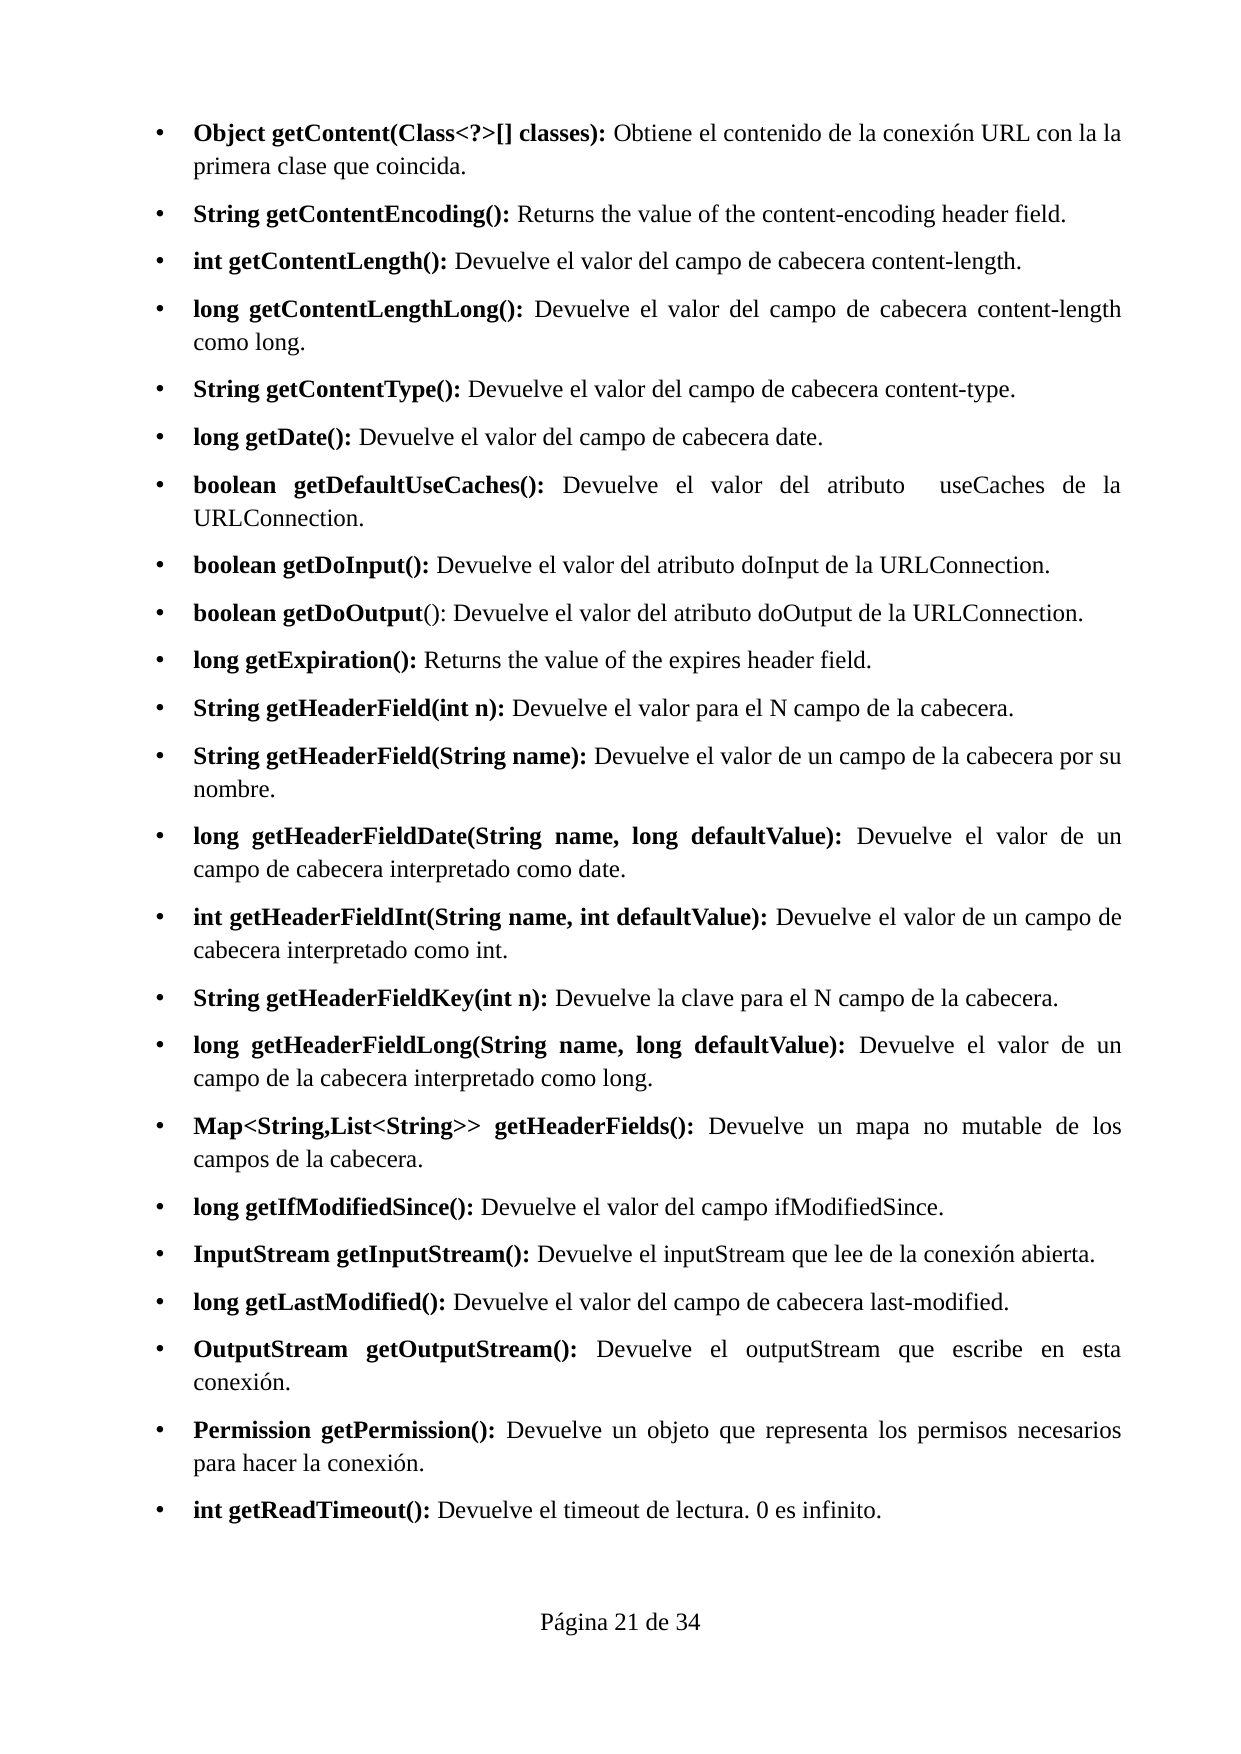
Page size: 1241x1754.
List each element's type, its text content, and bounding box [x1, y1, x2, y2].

list String getContentType(): Devuelve el valor del campo de cabecera content-type. [156, 374, 1122, 403]
list Permission getPermission(): Devuelve un objeto que representa los permisos necesarios para hacer la conexión. [156, 1415, 1122, 1477]
list String getHeaderFieldKey(int n): Devuelve la clave para el N campo de la cabecera. [156, 983, 1122, 1011]
list Object getContent(Class<?>[] classes): Obtiene el contenido de la conexión URL con la la primera clase que coincida. [156, 118, 1122, 180]
list boolean getDoInput(): Devuelve el valor del atributo doInput de la URLConnection. [156, 550, 1122, 579]
list boolean getDefaultUseCaches(): Devuelve el valor del atributo useCaches de la URLConnection. [156, 470, 1122, 532]
list boolean getDoOutput(): Devuelve el valor del atributo doOutput de la URLConnection. [156, 598, 1122, 627]
list int getContentLength(): Devuelve el valor del campo de cabecera content-length. [156, 246, 1122, 275]
list int getHeaderFieldInt(String name, int defaultValue): Devuelve el valor de un campo de cabecera interpretado como int. [156, 902, 1122, 964]
list Map<String,List<String>> getHeaderFields(): Devuelve un mapa no mutable de los campos de la cabecera. [156, 1111, 1122, 1173]
list long getIfModifiedSince(): Devuelve el valor del campo ifModifiedSince. [156, 1192, 1122, 1220]
list long getContentLengthLong(): Devuelve el valor del campo de cabecera content-length como long. [156, 294, 1122, 356]
list long getDate(): Devuelve el valor del campo de cabecera date. [156, 422, 1122, 451]
list String getHeaderField(int n): Devuelve el valor para el N campo de la cabecera. [156, 693, 1122, 722]
list String getContentEncoding(): Returns the value of the content-encoding header field. [156, 199, 1122, 227]
list OutputStream getOutputStream(): Devuelve el outputStream que escribe en esta conexión. [156, 1334, 1122, 1396]
list String getHeaderField(String name): Devuelve el valor de un campo de la cabecera por su nombre. [156, 741, 1122, 803]
list long getLastModified(): Devuelve el valor del campo de cabecera last-modified. [156, 1287, 1122, 1316]
list int getReadTimeout(): Devuelve el timeout de lectura. 0 es infinito. [156, 1496, 1122, 1524]
list InputStream getInputStream(): Devuelve el inputStream que lee de la conexión abierta. [156, 1239, 1122, 1268]
list long getExpiration(): Returns the value of the expires header field. [156, 646, 1122, 674]
list long getHeaderFieldDate(String name, long defaultValue): Devuelve el valor de un campo de cabecera interpretado como date. [156, 821, 1122, 883]
list long getHeaderFieldLong(String name, long defaultValue): Devuelve el valor de un campo de la cabecera interpretado como long. [156, 1030, 1122, 1092]
